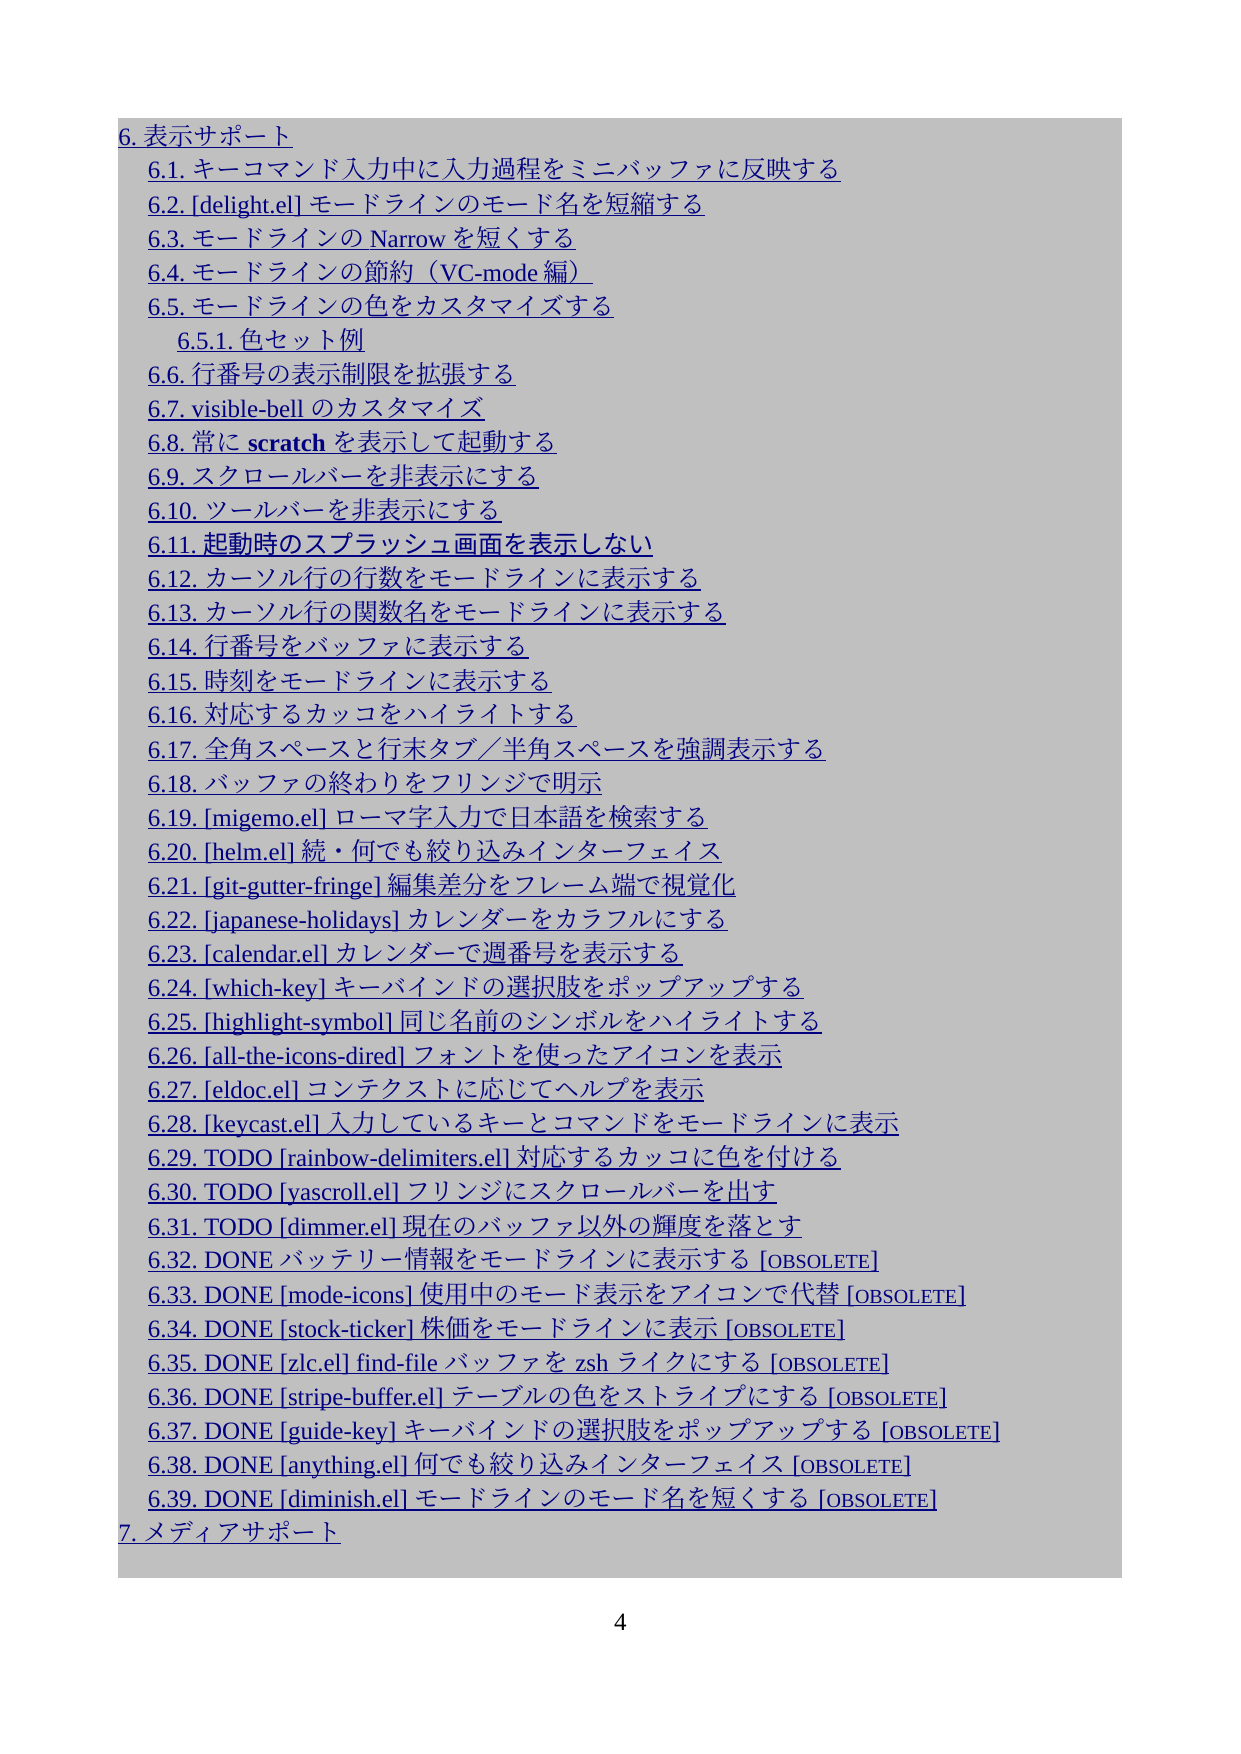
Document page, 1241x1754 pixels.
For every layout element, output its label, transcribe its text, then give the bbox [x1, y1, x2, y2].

text 6.2. [delight.el] モードラインのモード名を短縮する [148, 186, 1122, 220]
text 6.7. visible-bell のカスタマイズ [148, 391, 1122, 425]
text 6.9. スクロールバーを非表示にする [148, 459, 1122, 493]
text 7. メディアサポート [118, 1515, 1122, 1549]
text 6.16. 対応するカッコをハイライトする [148, 697, 1122, 731]
text 6.11. 起動時のスプラッシュ画面を表示しない [148, 527, 1122, 561]
text 6.17. 全角スペースと行末タブ／半角スペースを強調表示する [148, 731, 1122, 765]
text 6.26. [all-the-icons-dired] フォントを使ったアイコンを表示 [148, 1038, 1122, 1072]
text 6.24. [which-key] キーバインドの選択肢をポップアップする [148, 970, 1122, 1004]
text 6.8. 常に scratch を表示して起動する [148, 425, 1122, 459]
text 6.30. TODO [yascroll.el] フリンジにスクロールバーを出す [148, 1174, 1122, 1208]
text 6.31. TODO [dimmer.el] 現在のバッファ以外の輝度を落とす [148, 1208, 1122, 1242]
text 6.35. DONE [zlc.el] find-file バッファを zsh ライクにする [obsolete] [148, 1344, 1122, 1378]
text 6.33. DONE [mode-icons] 使用中のモード表示をアイコンで代替 [obsolete] [148, 1276, 1122, 1310]
text 6.18. バッファの終わりをフリンジで明示 [148, 765, 1122, 799]
text 6.28. [keycast.el] 入力しているキーとコマンドをモードラインに表示 [148, 1106, 1122, 1140]
text 6.1. キーコマンド入力中に入力過程をミニバッファに反映する [148, 152, 1122, 186]
text 6.38. DONE [anything.el] 何でも絞り込みインターフェイス [obsolete] [148, 1447, 1122, 1481]
text 6.32. DONE バッテリー情報をモードラインに表示する [obsolete] [148, 1242, 1122, 1276]
text 6.5. モードラインの色をカスタマイズする [148, 288, 1122, 322]
text 6.20. [helm.el] 続・何でも絞り込みインターフェイス [148, 833, 1122, 867]
text 6.14. 行番号をバッファに表示する [148, 629, 1122, 663]
text 6.13. カーソル行の関数名をモードラインに表示する [148, 595, 1122, 629]
text 6.10. ツールバーを非表示にする [148, 493, 1122, 527]
text 6. 表示サポート [118, 118, 1122, 152]
text 6.34. DONE [stock-ticker] 株価をモードラインに表示 [obsolete] [148, 1310, 1122, 1344]
text 6.27. [eldoc.el] コンテクストに応じてヘルプを表示 [148, 1072, 1122, 1106]
text 6.39. DONE [diminish.el] モードラインのモード名を短くする [obsolete] [148, 1481, 1122, 1515]
text 6.15. 時刻をモードラインに表示する [148, 663, 1122, 697]
text 6.25. [highlight-symbol] 同じ名前のシンボルをハイライトする [148, 1004, 1122, 1038]
text 6.21. [git-gutter-fringe] 編集差分をフレーム端で視覚化 [148, 867, 1122, 902]
text 6.6. 行番号の表示制限を拡張する [148, 357, 1122, 391]
text 6.23. [calendar.el] カレンダーで週番号を表示する [148, 936, 1122, 970]
text 6.37. DONE [guide-key] キーバインドの選択肢をポップアップする [obsolete] [148, 1412, 1122, 1447]
text 6.29. TODO [rainbow-delimiters.el] 対応するカッコに色を付ける [148, 1140, 1122, 1174]
text 6.5.1. 色セット例 [177, 322, 1122, 357]
text 6.12. カーソル行の行数をモードラインに表示する [148, 561, 1122, 595]
text 6.22. [japanese-holidays] カレンダーをカラフルにする [148, 902, 1122, 936]
text 6.36. DONE [stripe-buffer.el] テーブルの色をストライプにする [obsolete] [148, 1378, 1122, 1412]
text 6.3. モードラインのNarrowを短くする [148, 220, 1122, 254]
text 6.19. [migemo.el] ローマ字入力で日本語を検索する [148, 799, 1122, 833]
text 6.4. モードラインの節約（VC-mode編） [148, 254, 1122, 288]
